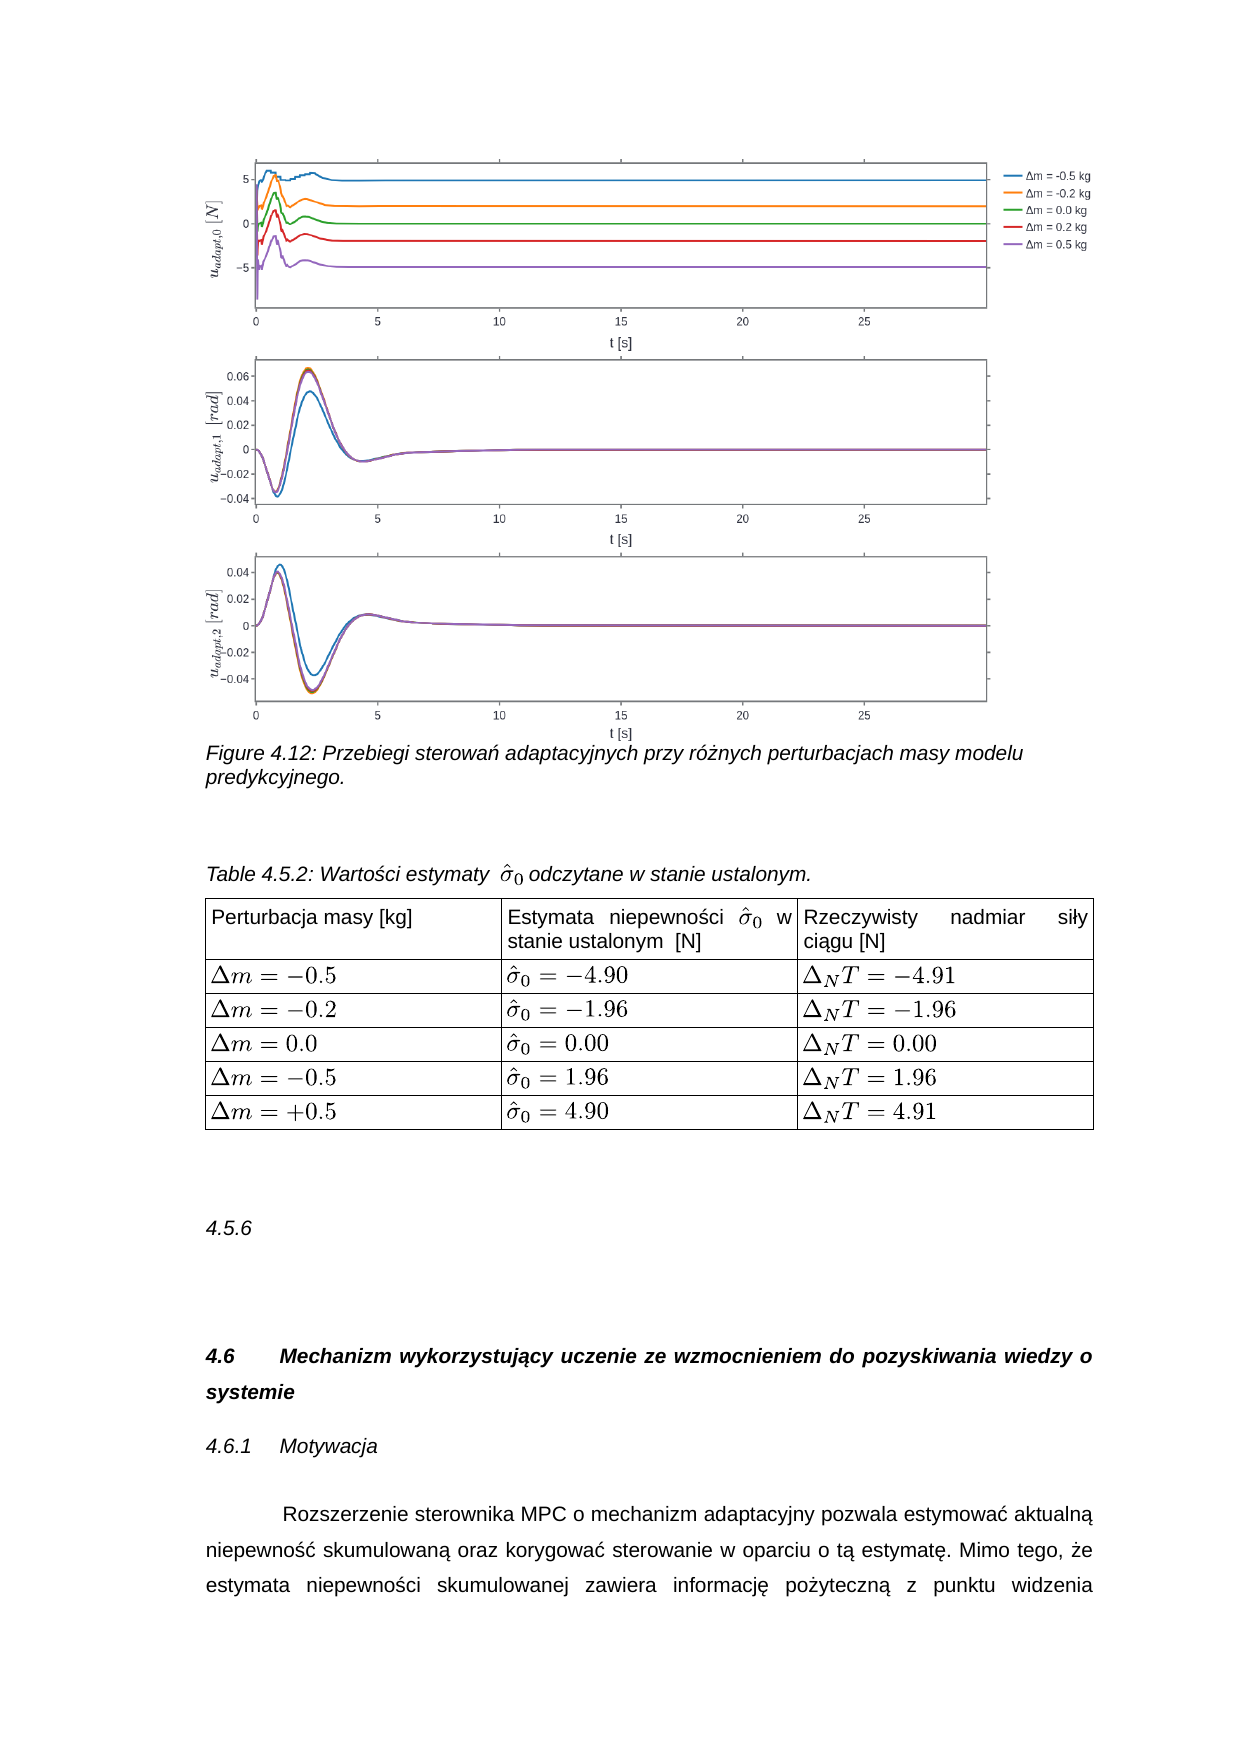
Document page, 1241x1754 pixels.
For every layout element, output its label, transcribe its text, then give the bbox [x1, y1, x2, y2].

table_cell [502, 1096, 797, 1128]
text Rozszerzenie sterownika MPC o mechanizm adaptacyjny pozwala estymować aktualną niepewność skumulowaną oraz korygować sterowanie w oparciu o tą estymatę. Mimo tego, że estymata niepewności skumulowanej zawiera informację pożyteczną z punktu widzenia [206, 1501, 1093, 1597]
table_cell [798, 1096, 1093, 1128]
subtitle Motywacja [206, 1434, 1093, 1458]
table_cell [206, 994, 501, 1027]
table_cell [798, 1062, 1093, 1094]
text Figure 4.12: Przebiegi sterowań adaptacyjnych przy różnych perturbacjach masy modelu predykcyjnego. [206, 741, 1093, 789]
table_cell [206, 1028, 501, 1061]
text Table 4.5.2: Wartości estymaty odczytane w stanie ustalonym. [206, 862, 1093, 886]
table_cell [502, 1028, 797, 1061]
picture [205, 159, 1094, 741]
table_header Rzeczywisty nadmiar siły ciągu [N] [798, 899, 1093, 959]
table_cell [502, 1062, 797, 1094]
table_header Perturbacja masy [kg] [206, 899, 501, 959]
table_cell [206, 1062, 501, 1094]
table_cell [798, 960, 1093, 993]
subtitle Mechanizm wykorzystujący uczenie ze wzmocnieniem do pozyskiwania wiedzy o systemie [206, 1344, 1093, 1403]
table_cell [502, 960, 797, 993]
table_cell [206, 1096, 501, 1128]
table_cell [206, 960, 501, 993]
table_cell [798, 994, 1093, 1027]
table_cell [798, 1028, 1093, 1061]
table_cell [502, 994, 797, 1027]
table_header Estymata niepewności w stanie ustalonym [N] [502, 899, 797, 959]
